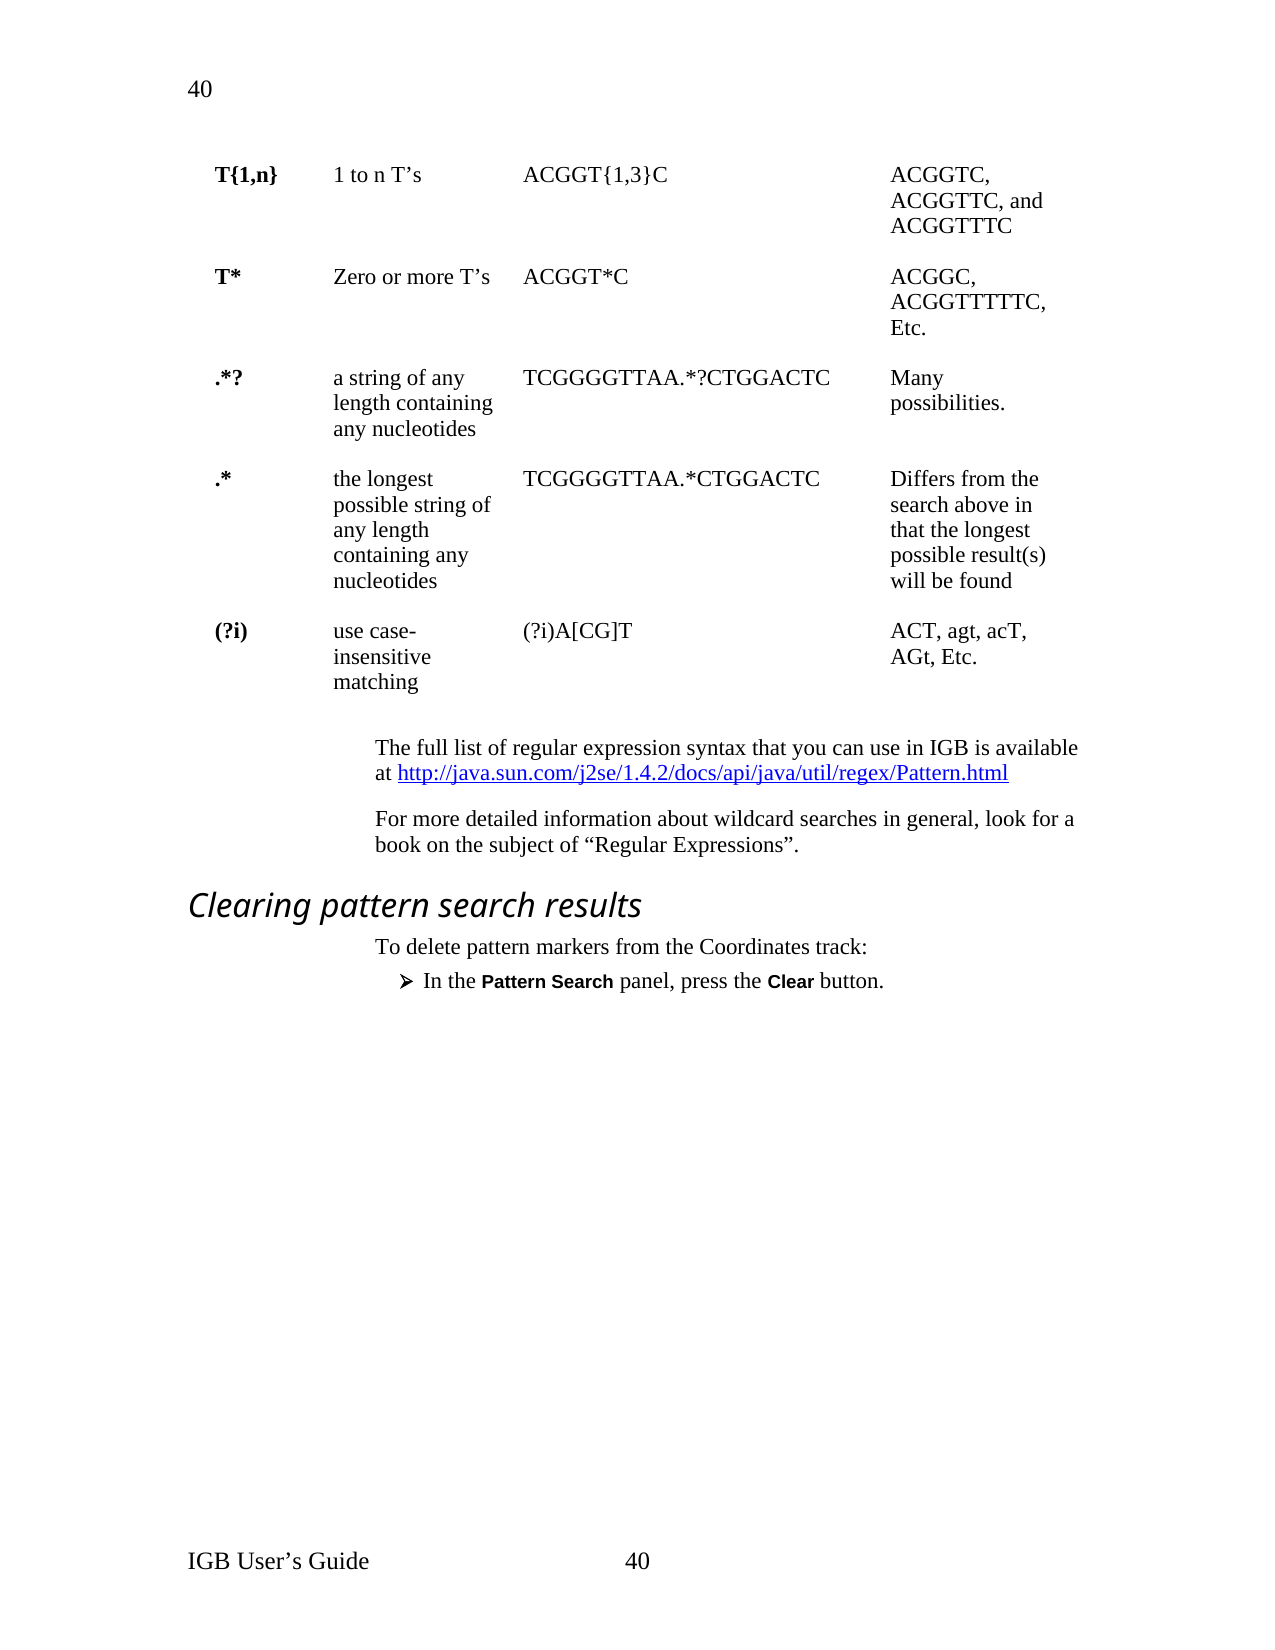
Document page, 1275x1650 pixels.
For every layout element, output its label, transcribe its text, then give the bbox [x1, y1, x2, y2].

table_cell Zero or more T’s [322, 251, 512, 352]
text The full list of regular expression syntax that you can use in IGB is available at http://java.sun.com/j2se/1.4.2/docs/api/java/util/regex/Pattern.html [375, 735, 1087, 786]
table_cell Many possibilities. [879, 353, 1072, 454]
table_cell Differs from the search above in that the longest possible result(s) will be found [879, 454, 1072, 606]
table_cell ACGGT*C [512, 251, 879, 352]
table_cell TCGGGGTTAA.*CTGGACTC [512, 454, 879, 606]
table_cell (?i) [203, 606, 322, 707]
table_cell ACGGT{1,3}C [512, 150, 879, 251]
table_cell (?i)A[CG]T [512, 606, 879, 707]
subtitle Clearing pattern search results [187, 882, 1087, 928]
list In the Pattern Search panel, press the Clear button. [399, 968, 1087, 993]
table_cell .*? [203, 353, 322, 454]
text To delete pattern markers from the Coordinates track: [375, 934, 1087, 959]
text For more detailed information about wildcard searches in general, look for a book on the subject of “Regular Expressions”. [375, 806, 1087, 857]
table_cell .* [203, 454, 322, 606]
table_cell 1 to n T’s [322, 150, 512, 251]
table_cell ACGGTC, ACGGTTC, and ACGGTTTC [879, 150, 1072, 251]
table_cell TCGGGGTTAA.*?CTGGACTC [512, 353, 879, 454]
table_cell ACGGC, ACGGTTTTTC, Etc. [879, 251, 1072, 352]
table_cell a string of any length containing any nucleotides [322, 353, 512, 454]
table_cell T* [203, 251, 322, 352]
table_cell T{1,n} [203, 150, 322, 251]
table_cell ACT, agt, acT, AGt, Etc. [879, 606, 1072, 707]
table_cell use case-insensitive matching [322, 606, 512, 707]
table_cell the longest possible string of any length containing any nucleotides [322, 454, 512, 606]
